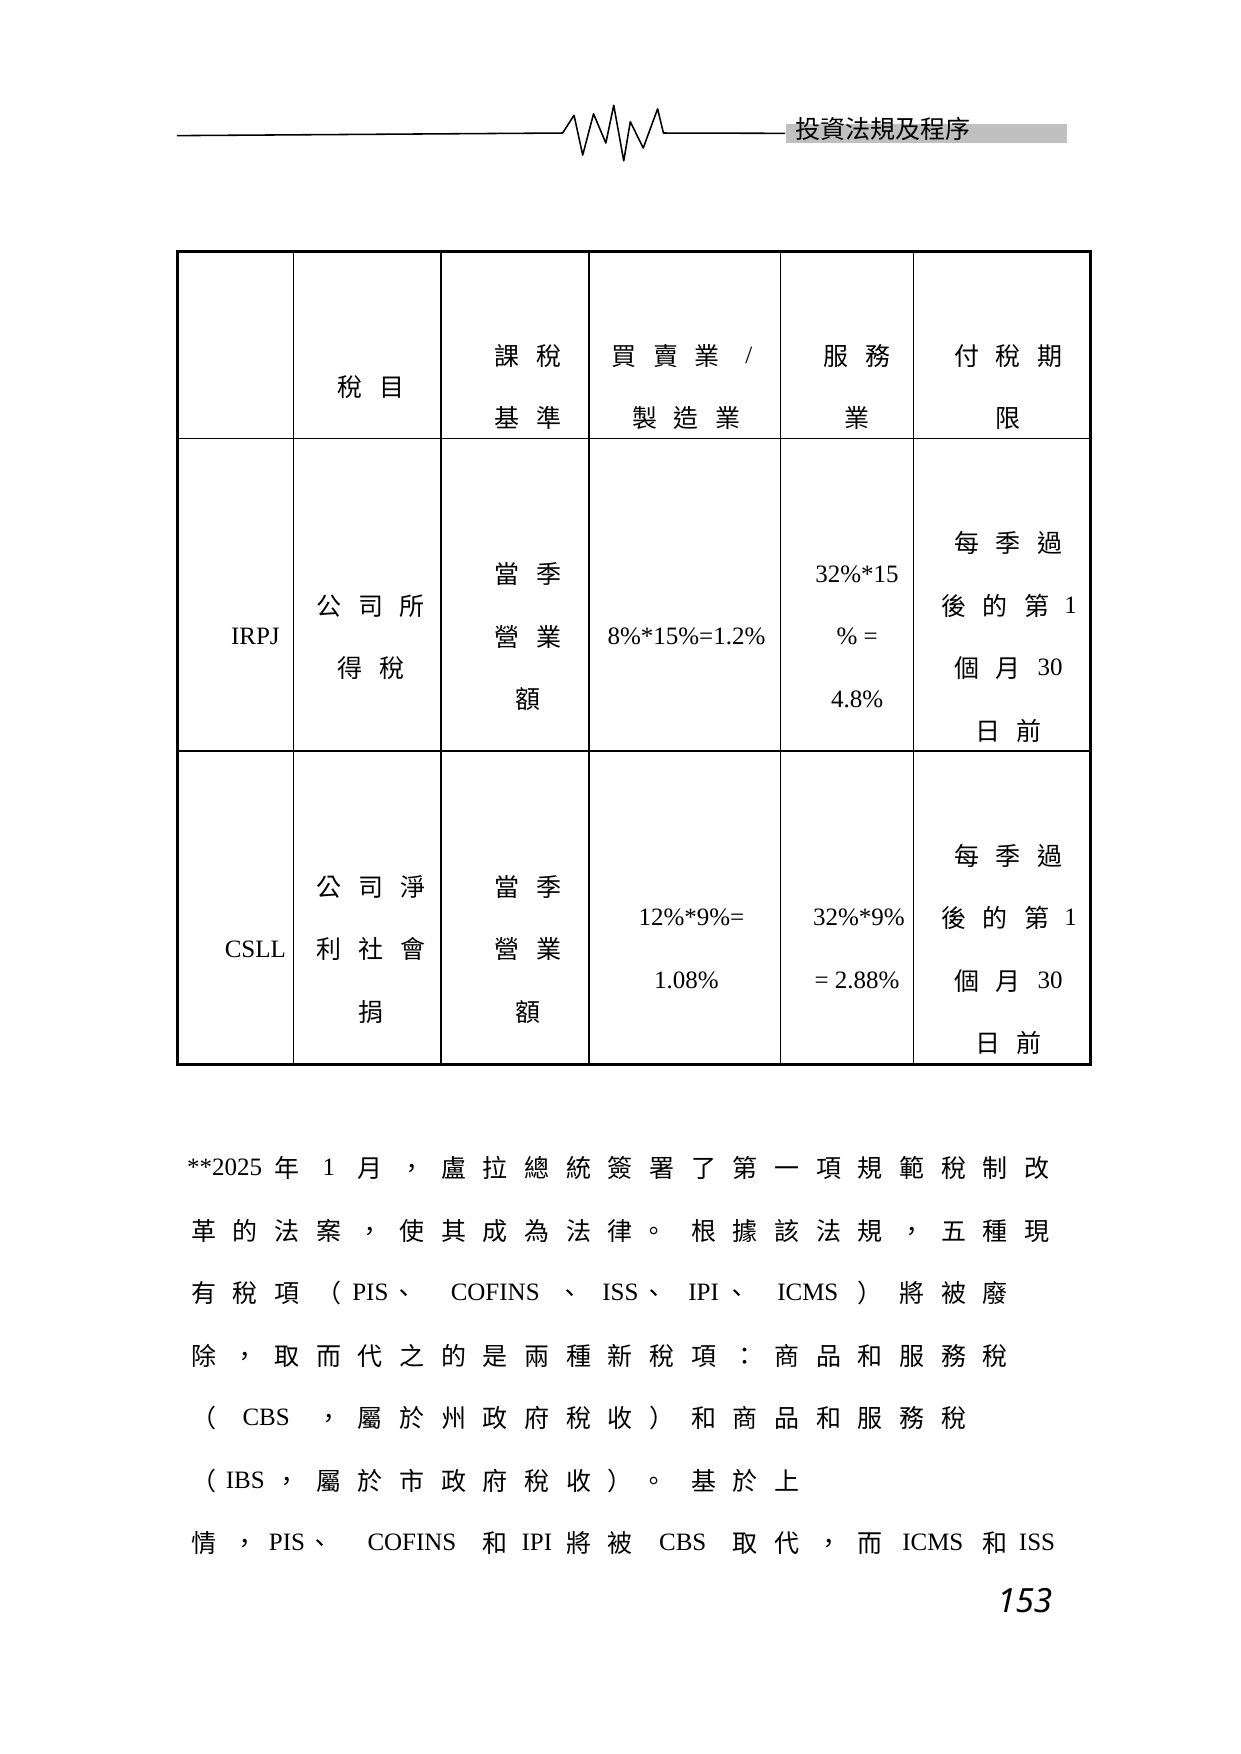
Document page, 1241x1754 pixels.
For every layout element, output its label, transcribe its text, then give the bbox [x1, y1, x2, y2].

table_cell 32%*15% = 4.8% [781, 439, 913, 750]
table_header 付稅期限 [914, 253, 1089, 438]
table_cell 12%*9%= 1.08% [590, 752, 780, 1063]
table_cell IRPJ [179, 439, 293, 750]
table_cell 每季過後的第1個月30日前 [914, 752, 1089, 1063]
table_cell 32%*9%= 2.88% [781, 752, 913, 1063]
table_header [179, 253, 293, 438]
table_cell 8%*15%=1.2% [590, 439, 780, 750]
table_cell 每季過後的第1個月30日前 [914, 439, 1089, 750]
table_cell 當季營業額 [442, 439, 588, 750]
table_header 稅目 [294, 253, 440, 438]
text **2025年1月，盧拉總統簽署了第一項規範稅制改革的法案，使其成為法律。根據該法規，五種現有稅項（PIS、COFINS、ISS、IPI、ICMS）將被廢除，取而代之的是兩種新稅項：商品和服務稅（CBS，屬於州政府稅收）和商品和服務稅（IBS，屬於市政府稅收）。基於上情，PIS、COFINS和IPI將被CBS取代，而ICMS和ISS [183, 1125, 1058, 1563]
table_cell CSLL [179, 752, 293, 1063]
table_header 課稅基準 [442, 253, 588, 438]
table_cell 公司所得稅 [294, 439, 440, 750]
table_cell 公司淨利社會捐 [294, 752, 440, 1063]
table_header 買賣業/製造業 [590, 253, 780, 438]
table_header 服務業 [781, 253, 913, 438]
table_cell 當季營業額 [442, 752, 588, 1063]
